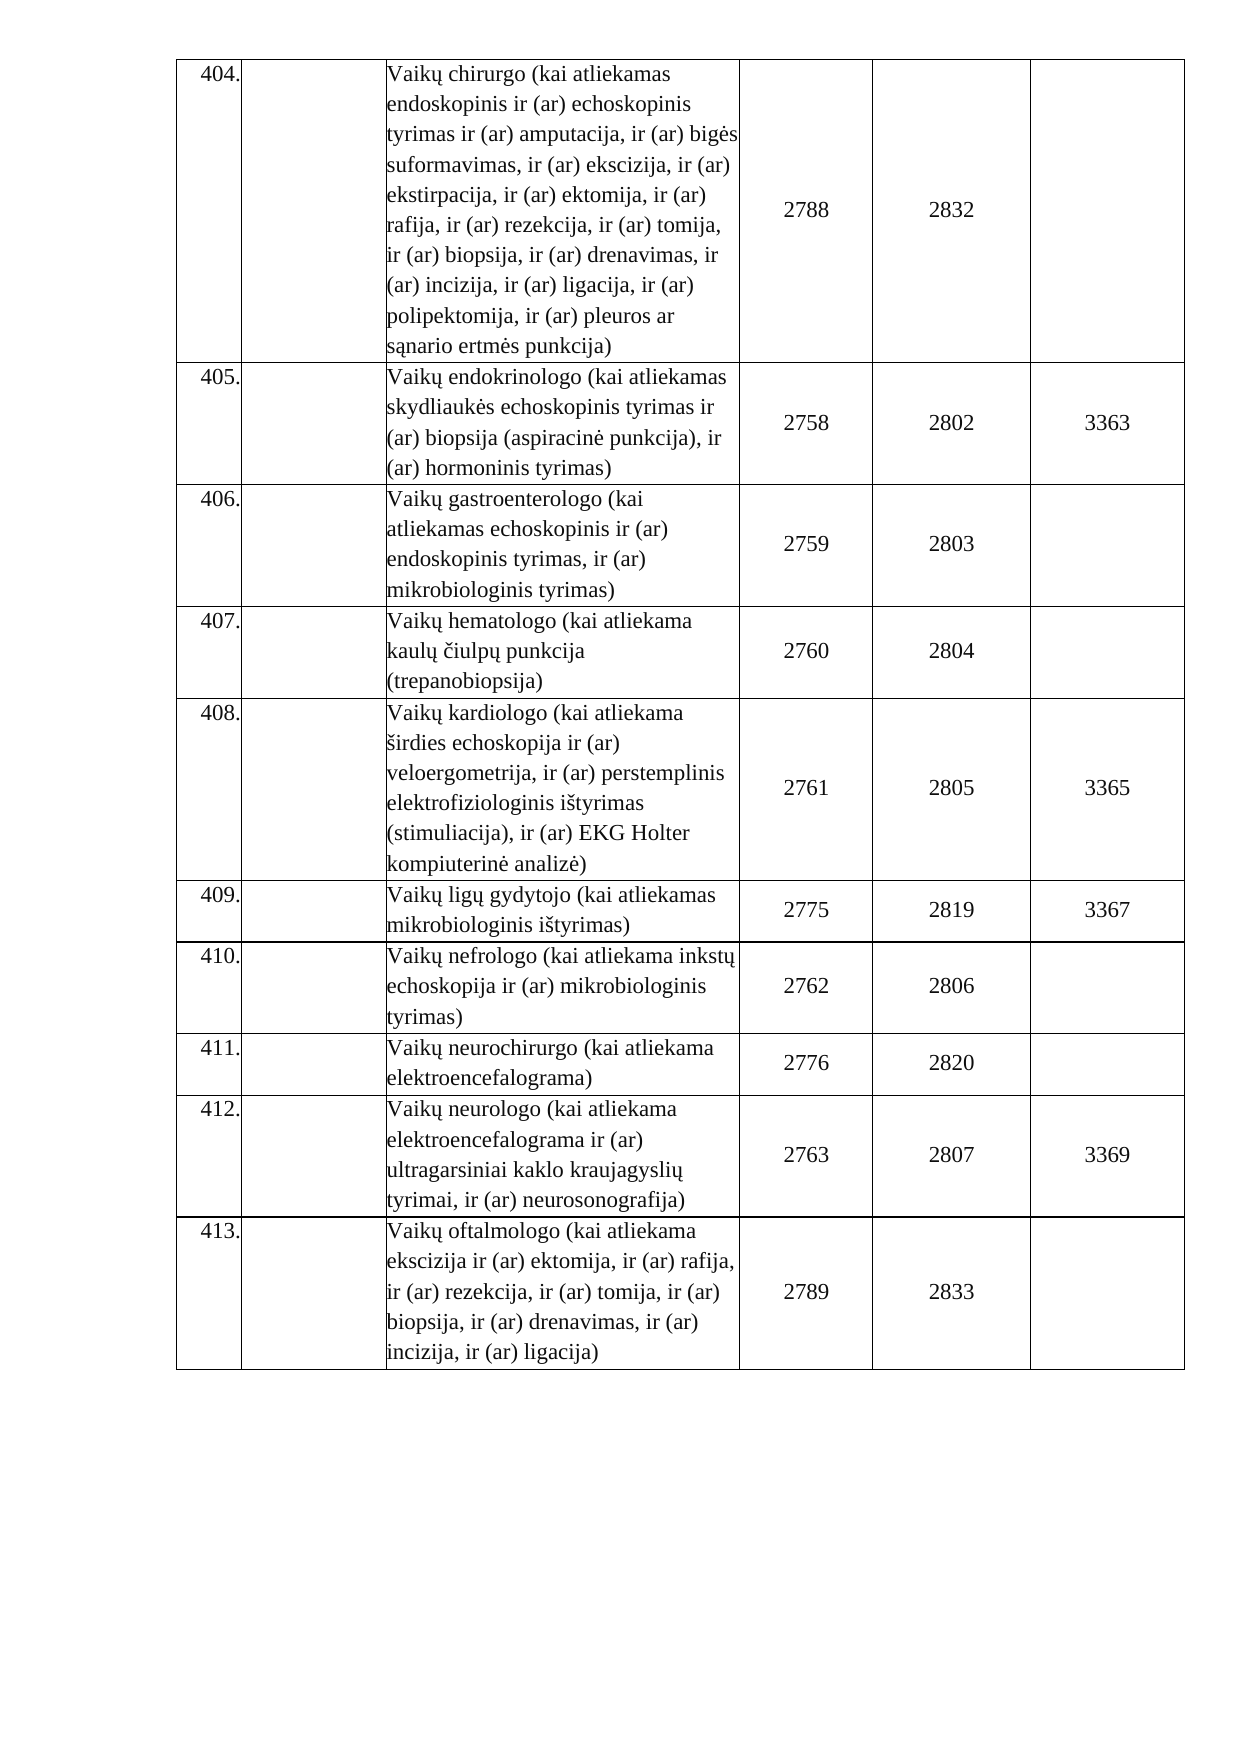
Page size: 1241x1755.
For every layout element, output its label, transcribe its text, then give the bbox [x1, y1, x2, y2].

table_cell [1213, 1216, 1230, 1368]
table_cell [1208, 59, 1213, 362]
table_cell [1203, 1216, 1208, 1368]
table_cell 2807 [873, 1096, 1030, 1216]
table_cell [1185, 1216, 1203, 1368]
table_cell 2802 [873, 363, 1030, 484]
table_cell [1208, 484, 1213, 606]
table_cell Vaikų neurologo (kai atliekama elektroencefalograma ir (ar) ultragarsiniai kaklo kraujagyslių tyrimai, ir (ar) neurosonografija) [387, 1096, 739, 1216]
table_cell [1031, 60, 1184, 362]
table_cell [242, 60, 386, 362]
table_cell Vaikų nefrologo (kai atliekama inkstų echoskopija ir (ar) mikrobiologinis tyrimas) [387, 943, 739, 1033]
table_cell [1203, 59, 1208, 362]
table_cell 2760 [740, 607, 872, 698]
table_cell 2788 [740, 60, 872, 362]
table_cell 2761 [740, 699, 872, 880]
table_cell [1031, 607, 1184, 698]
table_cell [1208, 1216, 1213, 1368]
table_cell [242, 699, 386, 880]
table_cell [1031, 485, 1184, 606]
table_cell [1185, 941, 1203, 1033]
table_cell [1208, 606, 1213, 698]
table_cell [1230, 484, 1240, 606]
table_cell [1203, 698, 1208, 880]
table_cell Vaikų oftalmologo (kai atliekama ekscizija ir (ar) ektomija, ir (ar) rafija, ir (ar) rezekcija, ir (ar) tomija, ir (ar) biopsija, ir (ar) drenavimas, ir (ar) incizija, ir (ar) ligacija) [387, 1218, 739, 1368]
table_cell Vaikų kardiologo (kai atliekama širdies echoskopija ir (ar) veloergometrija, ir (ar) perstemplinis elektrofiziologinis ištyrimas (stimuliacija), ir (ar) EKG Holter kompiuterinė analizė) [387, 699, 739, 880]
table_cell [242, 881, 386, 941]
table_cell 2762 [740, 943, 872, 1033]
table_cell 3363 [1031, 363, 1184, 484]
table_cell 2820 [873, 1034, 1030, 1094]
table_cell [1230, 1033, 1240, 1094]
table_cell [242, 607, 386, 698]
table_cell [1185, 1095, 1203, 1216]
table_cell [1213, 880, 1230, 941]
table_cell [1213, 1095, 1230, 1216]
table_cell 2832 [873, 60, 1030, 362]
table_cell 413. 7. [177, 1218, 241, 1368]
table_cell [1208, 698, 1213, 880]
table_cell [1208, 1033, 1213, 1094]
table_cell [242, 485, 386, 606]
table_cell 2804 [873, 607, 1030, 698]
table_cell [1230, 941, 1240, 1033]
table_cell 2789 [740, 1218, 872, 1368]
table_cell 2776 [740, 1034, 872, 1094]
table_cell [242, 1034, 386, 1094]
table_cell [1213, 698, 1230, 880]
table_cell [1230, 1216, 1240, 1368]
table_cell 407. [177, 607, 241, 698]
table_cell [242, 363, 386, 484]
table_cell Vaikų gastroenterologo (kai atliekamas echoskopinis ir (ar) endoskopinis tyrimas, ir (ar) mikrobiologinis tyrimas) [387, 485, 739, 606]
table_cell [1208, 362, 1213, 484]
table_cell [1203, 484, 1208, 606]
table_cell 405. 9. [177, 363, 241, 484]
table_cell 2759 [740, 485, 872, 606]
table_cell [1208, 941, 1213, 1033]
table_cell [1031, 1218, 1184, 1368]
table_cell 412. . [177, 1096, 241, 1216]
table_cell 410. . [177, 943, 241, 1033]
table_cell 3367 [1031, 881, 1184, 941]
table_cell [1203, 880, 1208, 941]
table_cell [1031, 1034, 1184, 1094]
table_cell Vaikų ligų gydytojo (kai atliekamas mikrobiologinis ištyrimas) [387, 881, 739, 941]
table_cell [1203, 1095, 1208, 1216]
table_cell [1230, 1095, 1240, 1216]
table_cell [1203, 606, 1208, 698]
table_cell [1185, 698, 1203, 880]
table_cell [242, 1096, 386, 1216]
table_cell 406. . [177, 485, 241, 606]
table_cell [1213, 59, 1230, 362]
table_cell [1230, 880, 1240, 941]
table_cell [1230, 606, 1240, 698]
table_cell 2758 [740, 363, 872, 484]
table_cell 411. [177, 1034, 241, 1094]
table_cell [242, 943, 386, 1033]
table_cell 2763 [740, 1096, 872, 1216]
table_cell [1185, 880, 1203, 941]
table_cell 409. [177, 881, 241, 941]
table_cell 2803 [873, 485, 1030, 606]
table_cell [1203, 1033, 1208, 1094]
table_cell 2819 [873, 881, 1030, 941]
table_cell Vaikų endokrinologo (kai atliekamas skydliaukės echoskopinis tyrimas ir (ar) biopsija (aspiracinė punkcija), ir (ar) hormoninis tyrimas) [387, 363, 739, 484]
table_cell [1213, 606, 1230, 698]
table_cell Vaikų hematologo (kai atliekama kaulų čiulpų punkcija (trepanobiopsija) [387, 607, 739, 698]
table_cell [1213, 941, 1230, 1033]
table_cell [1213, 484, 1230, 606]
table_cell [1185, 606, 1203, 698]
table_cell Vaikų chirurgo (kai atliekamas endoskopinis ir (ar) echoskopinis tyrimas ir (ar) amputacija, ir (ar) bigės suformavimas, ir (ar) ekscizija, ir (ar) ekstirpacija, ir (ar) ektomija, ir (ar) rafija, ir (ar) rezekcija, ir (ar) tomija, ir (ar) biopsija, ir (ar) drenavimas, ir (ar) incizija, ir (ar) ligacija, ir (ar) polipektomija, ir (ar) pleuros ar sąnario ertmės punkcija) [387, 60, 739, 362]
table_cell 2805 [873, 699, 1030, 880]
table_cell [1230, 362, 1240, 484]
table_cell [1203, 362, 1208, 484]
table_cell 2775 [740, 881, 872, 941]
table_cell [1208, 880, 1213, 941]
table_cell Vaikų neurochirurgo (kai atliekama elektroencefalograma) [387, 1034, 739, 1094]
table_cell [1213, 1033, 1230, 1094]
table_cell [242, 1218, 386, 1368]
table_cell [1230, 59, 1240, 362]
table_cell [1203, 941, 1208, 1033]
table_cell [1230, 698, 1240, 880]
table_cell 2806 [873, 943, 1030, 1033]
table_cell [1213, 362, 1230, 484]
table_cell 408. 396. [177, 699, 241, 880]
table_cell [1031, 943, 1184, 1033]
table_cell [1185, 362, 1203, 484]
table_cell 3365 [1031, 699, 1184, 880]
table_cell [1208, 1095, 1213, 1216]
table_cell [1185, 1033, 1203, 1094]
table_cell [1185, 484, 1203, 606]
table_cell 404. 87. [177, 60, 241, 362]
table_cell 3369 [1031, 1096, 1184, 1216]
table_cell [1185, 59, 1203, 362]
table_cell 2833 [873, 1218, 1030, 1368]
